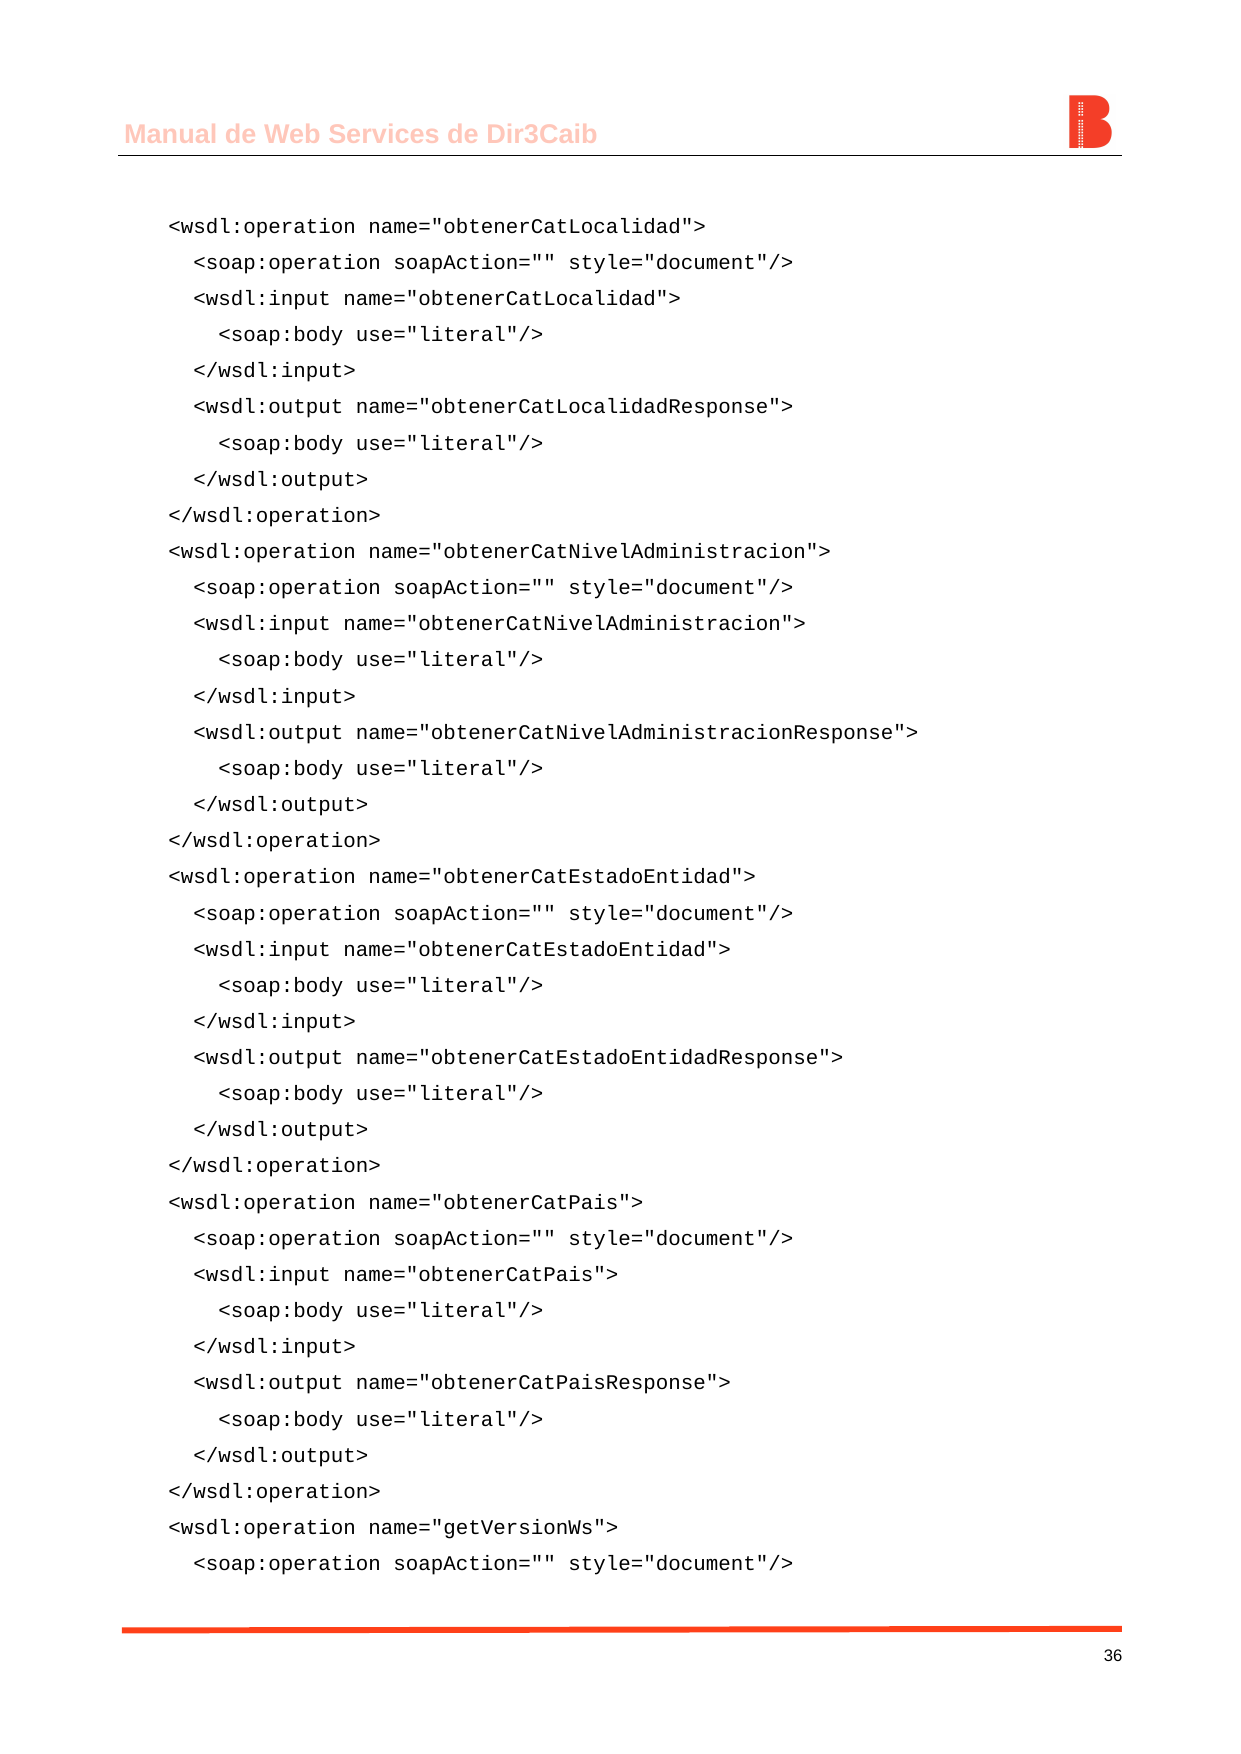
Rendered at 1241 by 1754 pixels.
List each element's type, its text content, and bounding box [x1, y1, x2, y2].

text <soap:operation soapAction="" style="document"/> [118, 577, 1122, 601]
text </wsdl:operation> [118, 1156, 1122, 1179]
text <wsdl:output name="obtenerCatEstadoEntidadResponse"> [118, 1047, 1122, 1071]
picture [1063, 94, 1117, 150]
text </wsdl:input> [118, 1336, 1122, 1360]
text </wsdl:input> [118, 1011, 1122, 1034]
text <soap:operation soapAction="" style="document"/> [118, 1228, 1122, 1251]
text <soap:operation soapAction="" style="document"/> [118, 252, 1122, 276]
text <soap:body use="literal"/> [118, 1300, 1122, 1324]
text <wsdl:operation name="obtenerCatEstadoEntidad"> [118, 866, 1122, 890]
text <soap:body use="literal"/> [118, 975, 1122, 998]
text </wsdl:operation> [118, 830, 1122, 854]
text </wsdl:input> [118, 686, 1122, 709]
text <wsdl:input name="obtenerCatEstadoEntidad"> [118, 939, 1122, 962]
text <soap:body use="literal"/> [118, 1083, 1122, 1107]
text <soap:body use="literal"/> [118, 758, 1122, 782]
text <wsdl:output name="obtenerCatPaisResponse"> [118, 1372, 1122, 1396]
text <soap:body use="literal"/> [118, 433, 1122, 456]
text <wsdl:input name="obtenerCatNivelAdministracion"> [118, 613, 1122, 637]
text <wsdl:input name="obtenerCatPais"> [118, 1264, 1122, 1288]
text <soap:operation soapAction="" style="document"/> [118, 902, 1122, 926]
text </wsdl:output> [118, 1445, 1122, 1468]
text <soap:body use="literal"/> [118, 1408, 1122, 1432]
text <wsdl:input name="obtenerCatLocalidad"> [118, 288, 1122, 312]
text <wsdl:operation name="getVersionWs"> [118, 1517, 1122, 1541]
text <wsdl:operation name="obtenerCatPais"> [118, 1192, 1122, 1215]
text <wsdl:operation name="obtenerCatLocalidad"> [118, 216, 1122, 239]
text </wsdl:output> [118, 469, 1122, 492]
text <soap:operation soapAction="" style="document"/> [118, 1553, 1122, 1577]
text <soap:body use="literal"/> [118, 324, 1122, 348]
text <wsdl:output name="obtenerCatLocalidadResponse"> [118, 396, 1122, 420]
text </wsdl:operation> [118, 1481, 1122, 1504]
text </wsdl:output> [118, 794, 1122, 818]
text </wsdl:input> [118, 360, 1122, 384]
text <wsdl:operation name="obtenerCatNivelAdministracion"> [118, 541, 1122, 565]
text <soap:body use="literal"/> [118, 649, 1122, 673]
text <wsdl:output name="obtenerCatNivelAdministracionResponse"> [118, 722, 1122, 745]
text </wsdl:operation> [118, 505, 1122, 528]
text </wsdl:output> [118, 1119, 1122, 1143]
